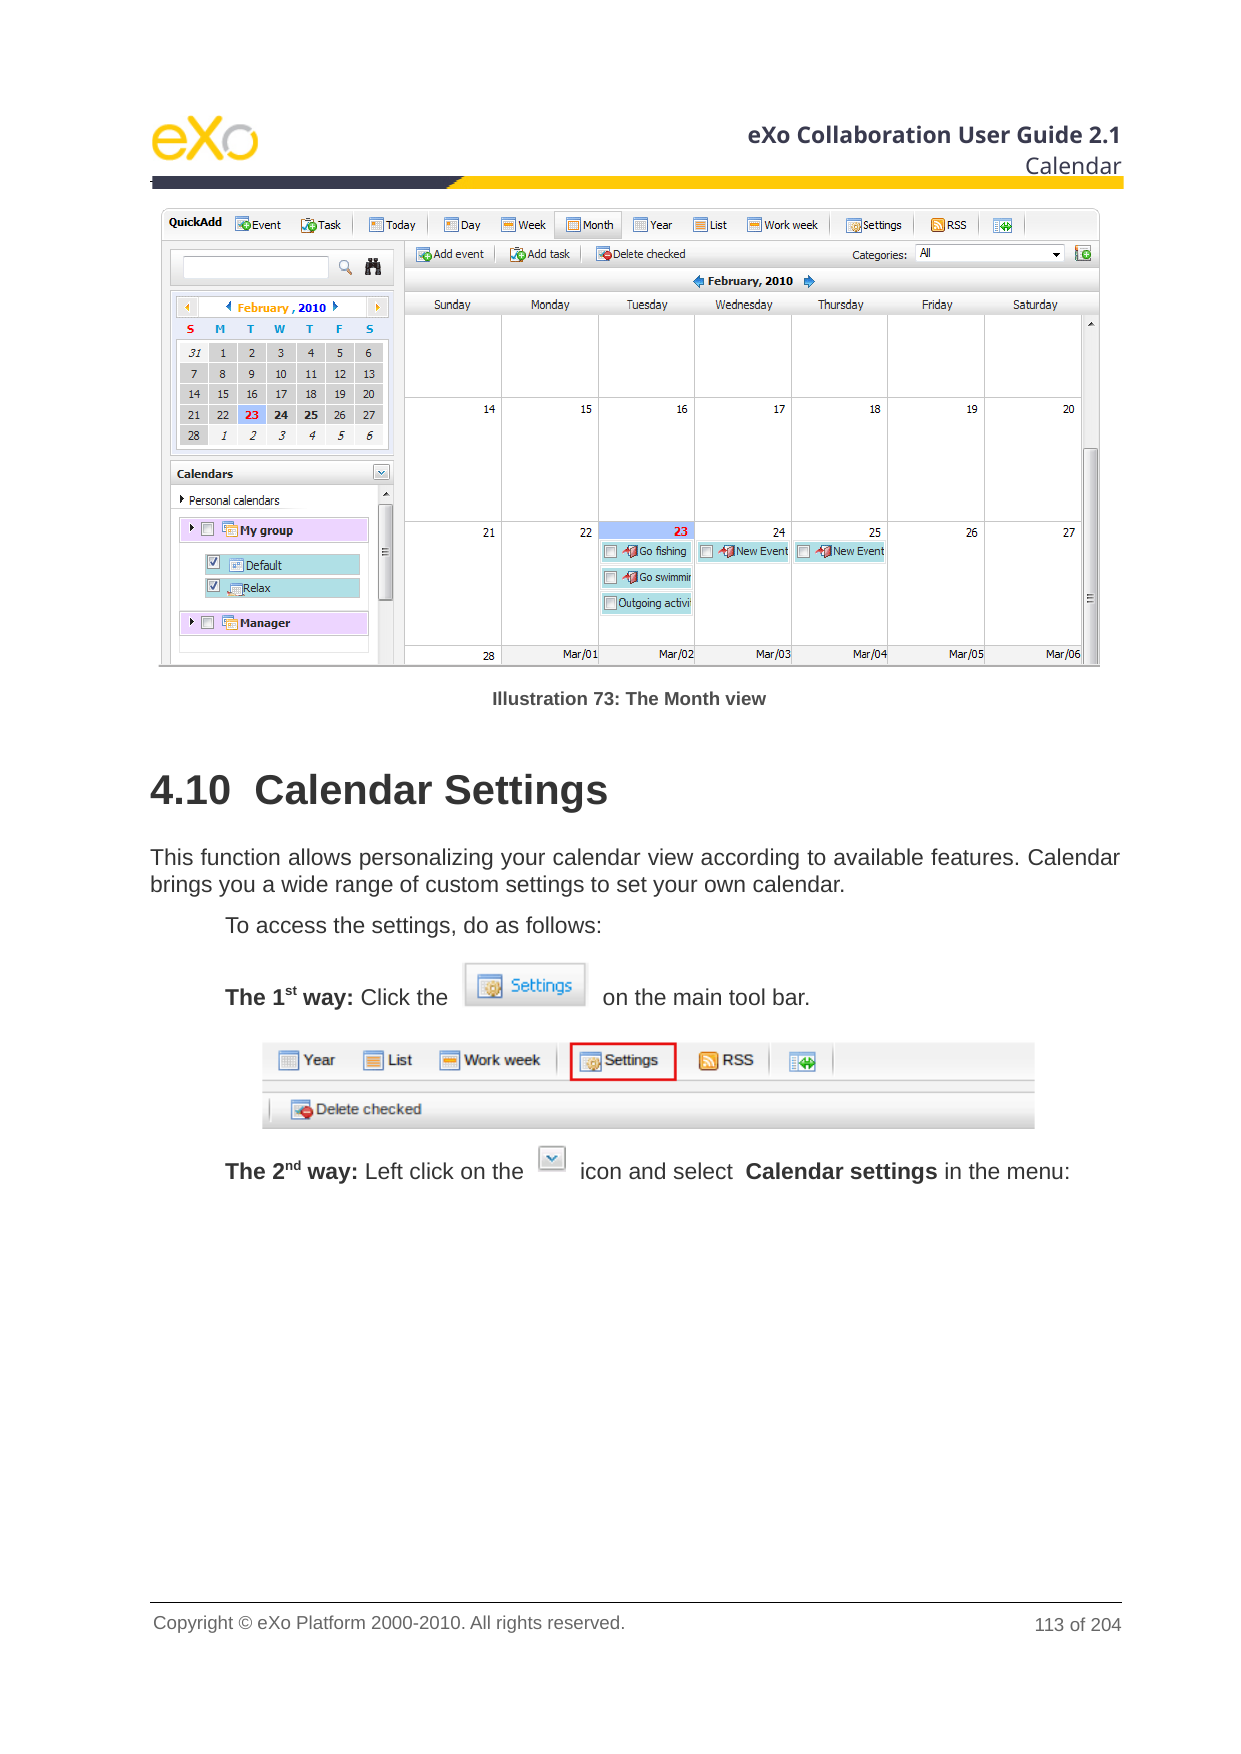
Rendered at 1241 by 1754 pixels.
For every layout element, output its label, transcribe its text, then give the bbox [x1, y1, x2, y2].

list To access the settings, do as follows: [187, 912, 1122, 938]
picture [152, 176, 1124, 189]
picture [158, 205, 1100, 667]
text This function allows personalizing your calendar view according to available features. Calendar brings you a wide range of custom settings to set your own calendar. [150, 844, 1122, 897]
picture [462, 961, 589, 1008]
picture [537, 1143, 566, 1172]
picture [152, 115, 259, 161]
text Illustration 73: The Month view [158, 667, 1100, 709]
list The 2nd way: Left click on the icon and select Calendar settings in the menu: [187, 1030, 1122, 1184]
list The 1st way: Click the on the main tool bar. [187, 953, 1122, 1015]
subtitle Calendar Settings [150, 765, 1122, 813]
picture [262, 1040, 1035, 1129]
